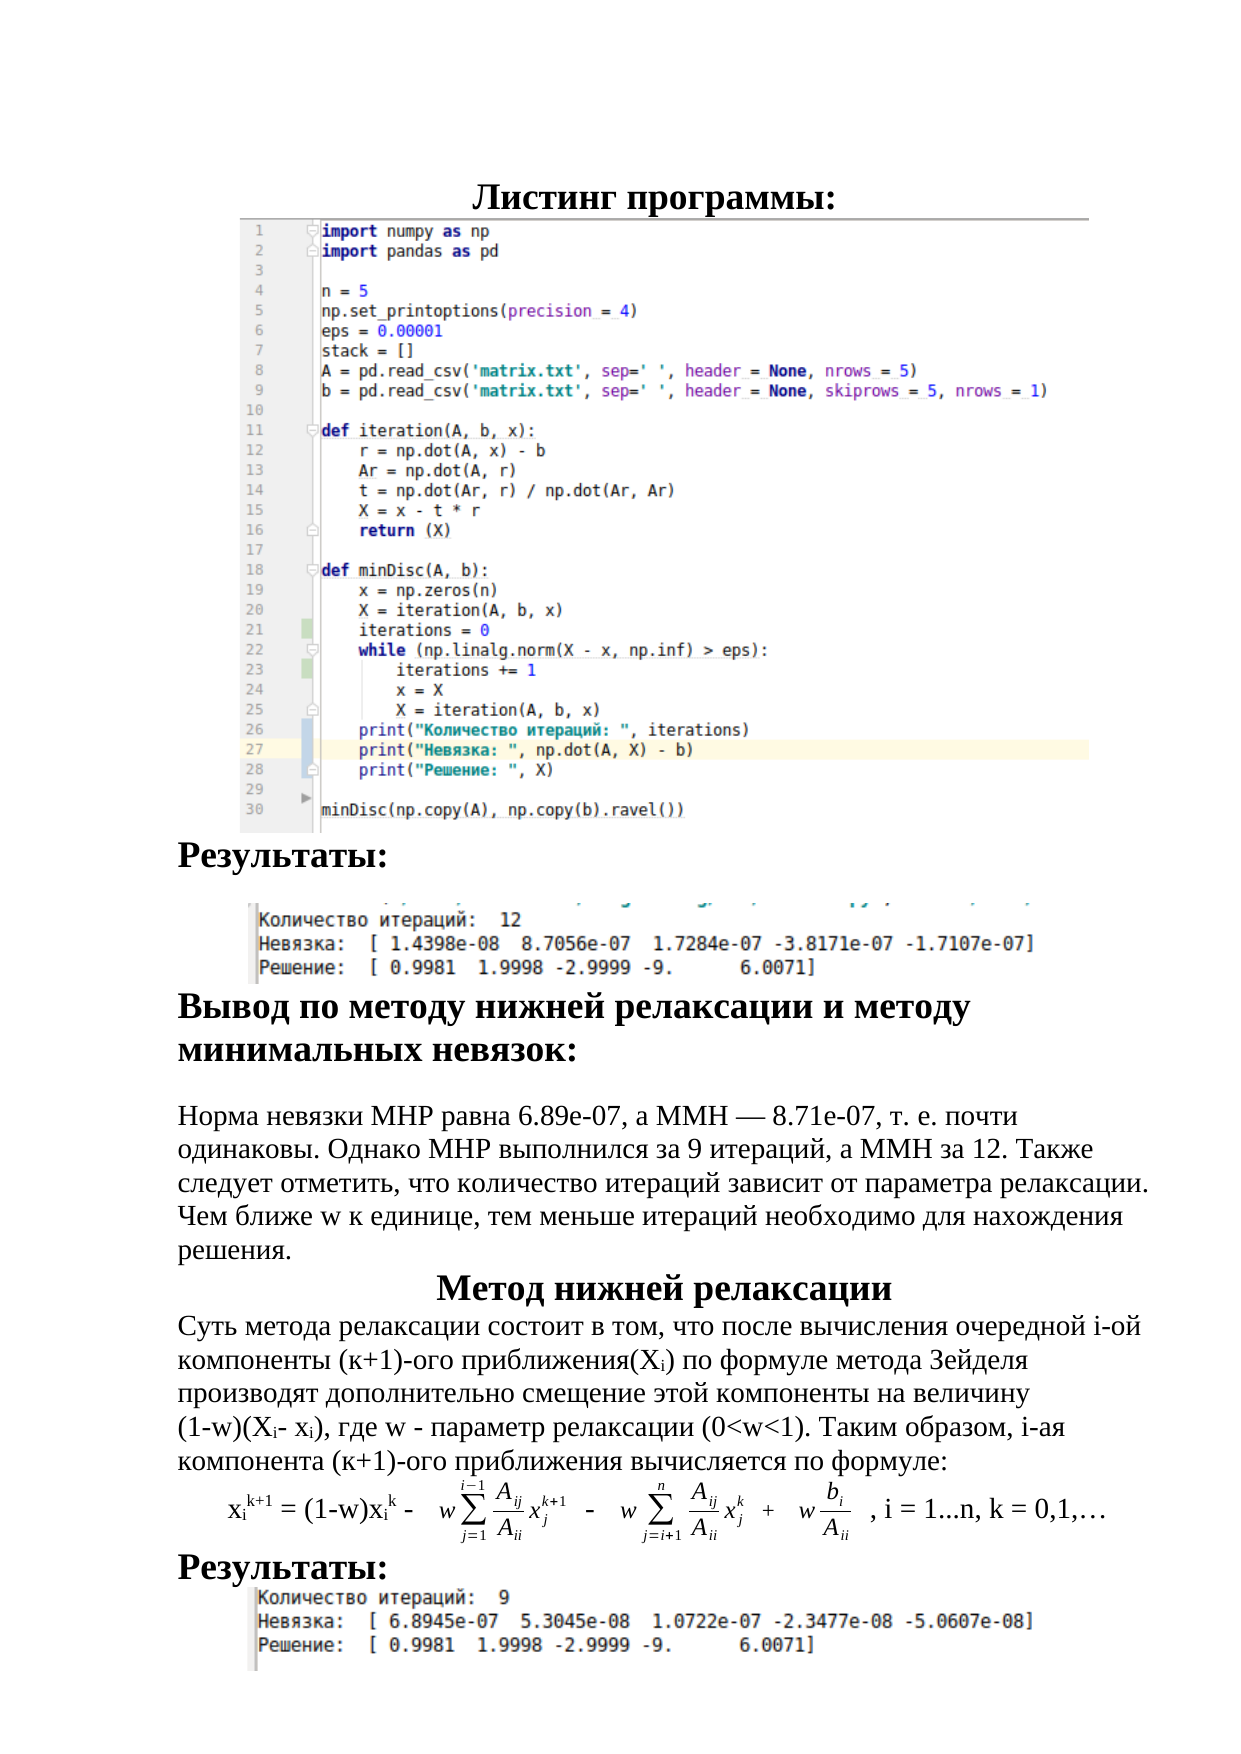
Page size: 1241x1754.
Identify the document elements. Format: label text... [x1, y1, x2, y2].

text Вывод по методу нижней релаксации и методу минимальных невязок: [177, 984, 1152, 1070]
text Листинг программы: [398, 174, 1152, 217]
text Метод нижней релаксации [177, 1265, 1152, 1308]
picture [247, 1587, 1082, 1671]
text Результаты: [177, 1544, 1152, 1587]
text Суть метода релаксации состоит в том, что после вычисления очередной i-ой компоненты (к+1)-ого приближения(Хi) по формуле метода Зейделя производят дополнительно смещение этой компоненты на величину [177, 1308, 1152, 1409]
text xik+1 = (1-w)xik - - + , i = 1...n, k = 0,1,… [177, 1476, 1152, 1544]
picture [239, 217, 1089, 833]
text (1-w)(Xi- xi), где w - параметр релаксации (0<w<1). Таким образом, i-ая компонента (к+1)-ого приближения вычисляется по формуле: [177, 1409, 1152, 1476]
picture [248, 903, 1081, 984]
text Результаты: [177, 833, 1152, 876]
text Норма невязки МНР равна 6.89e-07, а ММН — 8.71e-07, т. е. почти одинаковы. Однако МНР выполнился за 9 итераций, а ММН за 12. Также следует отметить, что количество итераций зависит от параметра релаксации. Чем ближе w к единице, тем меньше итераций необходимо для нахождения решения. [177, 1098, 1152, 1265]
